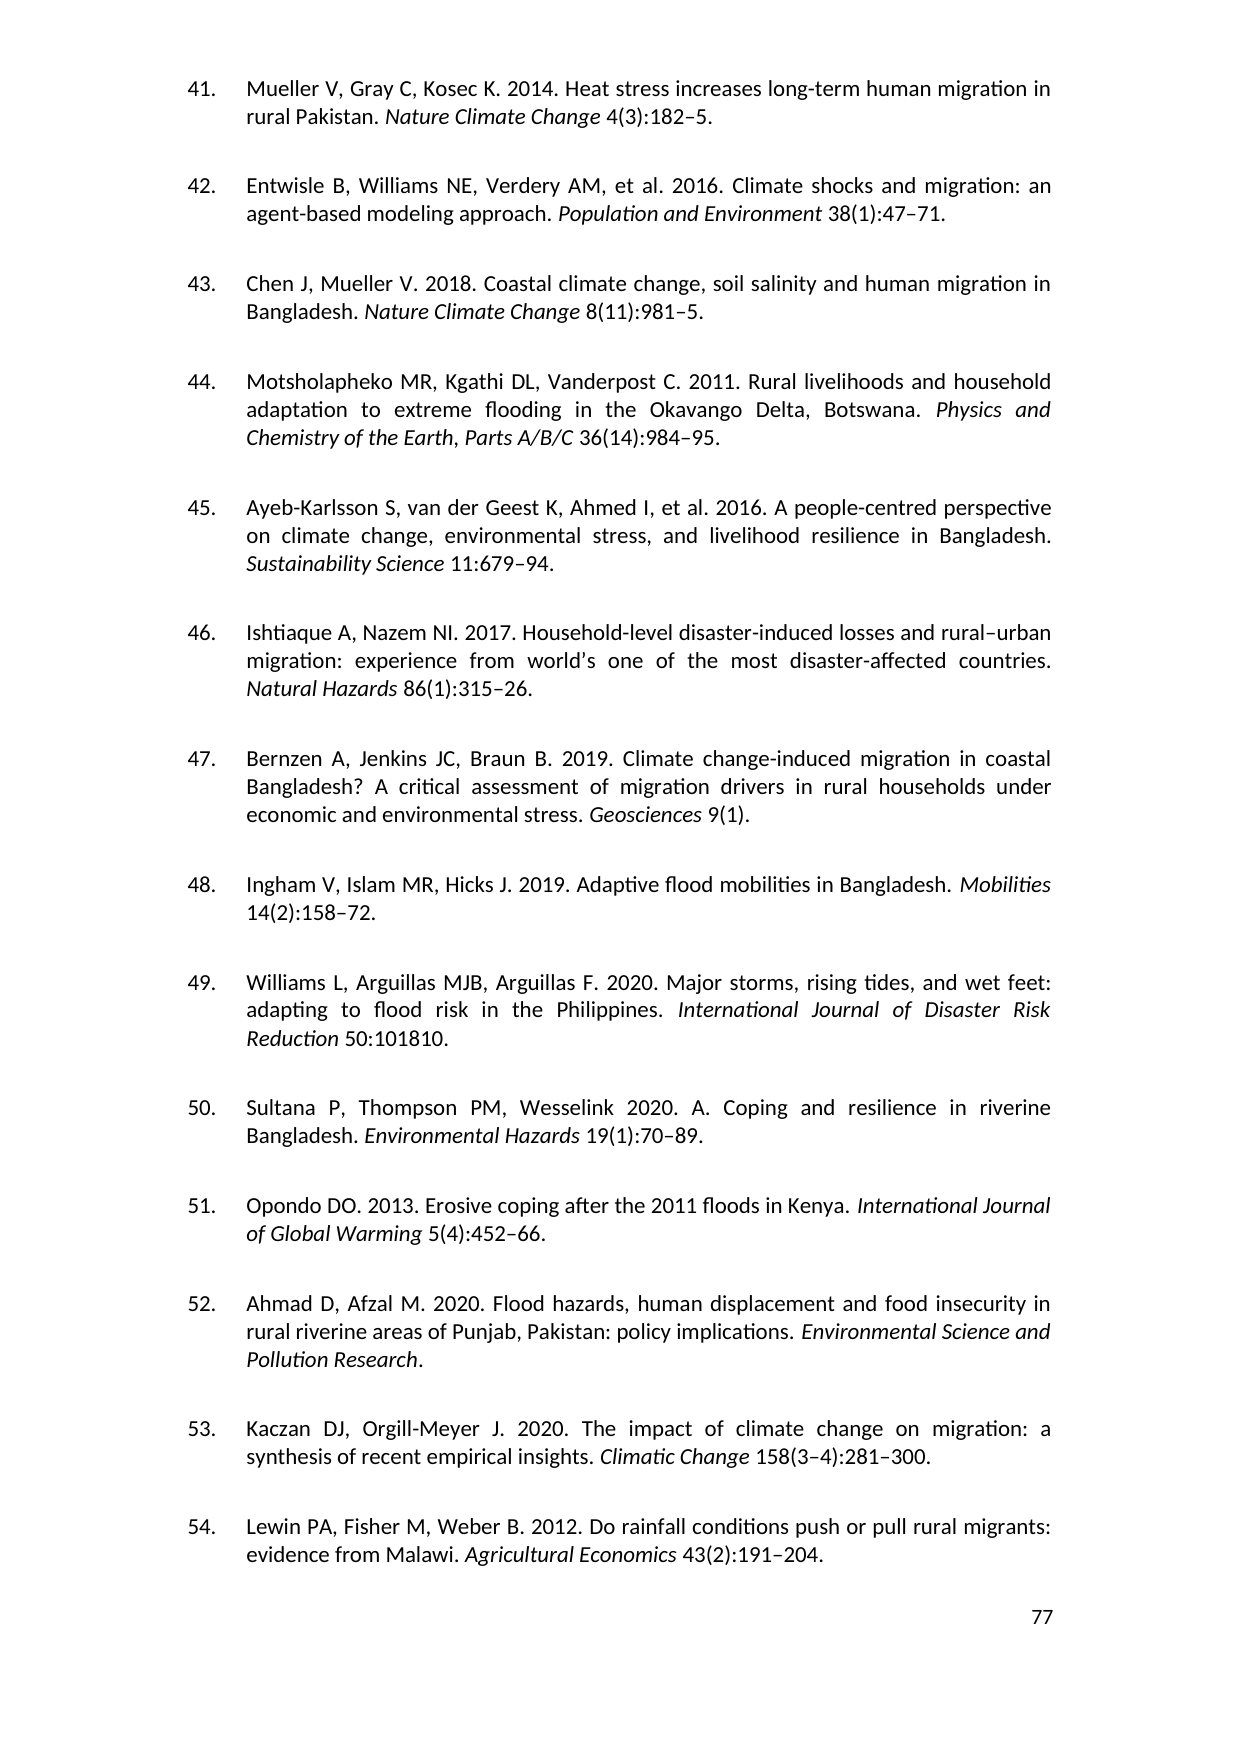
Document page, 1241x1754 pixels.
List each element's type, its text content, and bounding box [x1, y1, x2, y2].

text 54. Lewin PA, Fisher M, Weber B. 2012. Do rainfall conditions push or pull rural migrants: evidence from Malawi. Agricultural Economics 43(2):191–204. [187, 1512, 1053, 1568]
text 41. Mueller V, Gray C, Kosec K. 2014. Heat stress increases long-term human migration in rural Pakistan. Nature Climate Change 4(3):182–5. [187, 74, 1053, 130]
text 46. Ishtiaque A, Nazem NI. 2017. Household-level disaster-induced losses and rural–urban migration: experience from world’s one of the most disaster-affected countries. Natural Hazards 86(1):315–26. [187, 618, 1053, 702]
text 53. Kaczan DJ, Orgill-Meyer J. 2020. The impact of climate change on migration: a synthesis of recent empirical insights. Climatic Change 158(3–4):281–300. [187, 1414, 1053, 1471]
text 48. Ingham V, Islam MR, Hicks J. 2019. Adaptive flood mobilities in Bangladesh. Mobilities 14(2):158–72. [187, 870, 1053, 926]
text 45. Ayeb-Karlsson S, van der Geest K, Ahmed I, et al. 2016. A people-centred perspective on climate change, environmental stress, and livelihood resilience in Bangladesh. Sustainability Science 11:679–94. [187, 493, 1053, 577]
text 49. Williams L, Arguillas MJB, Arguillas F. 2020. Major storms, rising tides, and wet feet: adapting to flood risk in the Philippines. International Journal of Disaster Risk Reduction 50:101810. [187, 968, 1053, 1052]
text 42. Entwisle B, Williams NE, Verdery AM, et al. 2016. Climate shocks and migration: an agent-based modeling approach. Population and Environment 38(1):47–71. [187, 172, 1053, 228]
text 52. Ahmad D, Afzal M. 2020. Flood hazards, human displacement and food insecurity in rural riverine areas of Punjab, Pakistan: policy implications. Environmental Science and Pollution Research. [187, 1289, 1053, 1373]
text 43. Chen J, Mueller V. 2018. Coastal climate change, soil salinity and human migration in Bangladesh. Nature Climate Change 8(11):981–5. [187, 269, 1053, 325]
text 44. Motsholapheko MR, Kgathi DL, Vanderpost C. 2011. Rural livelihoods and household adaptation to extreme flooding in the Okavango Delta, Botswana. Physics and Chemistry of the Earth, Parts A/B/C 36(14):984–95. [187, 367, 1053, 451]
text 51. Opondo DO. 2013. Erosive coping after the 2011 floods in Kenya. International Journal of Global Warming 5(4):452–66. [187, 1191, 1053, 1247]
text 50. Sultana P, Thompson PM, Wesselink 2020. A. Coping and resilience in riverine Bangladesh. Environmental Hazards 19(1):70–89. [187, 1093, 1053, 1149]
text 47. Bernzen A, Jenkins JC, Braun B. 2019. Climate change-induced migration in coastal Bangladesh? A critical assessment of migration drivers in rural households under economic and environmental stress. Geosciences 9(1). [187, 744, 1053, 828]
